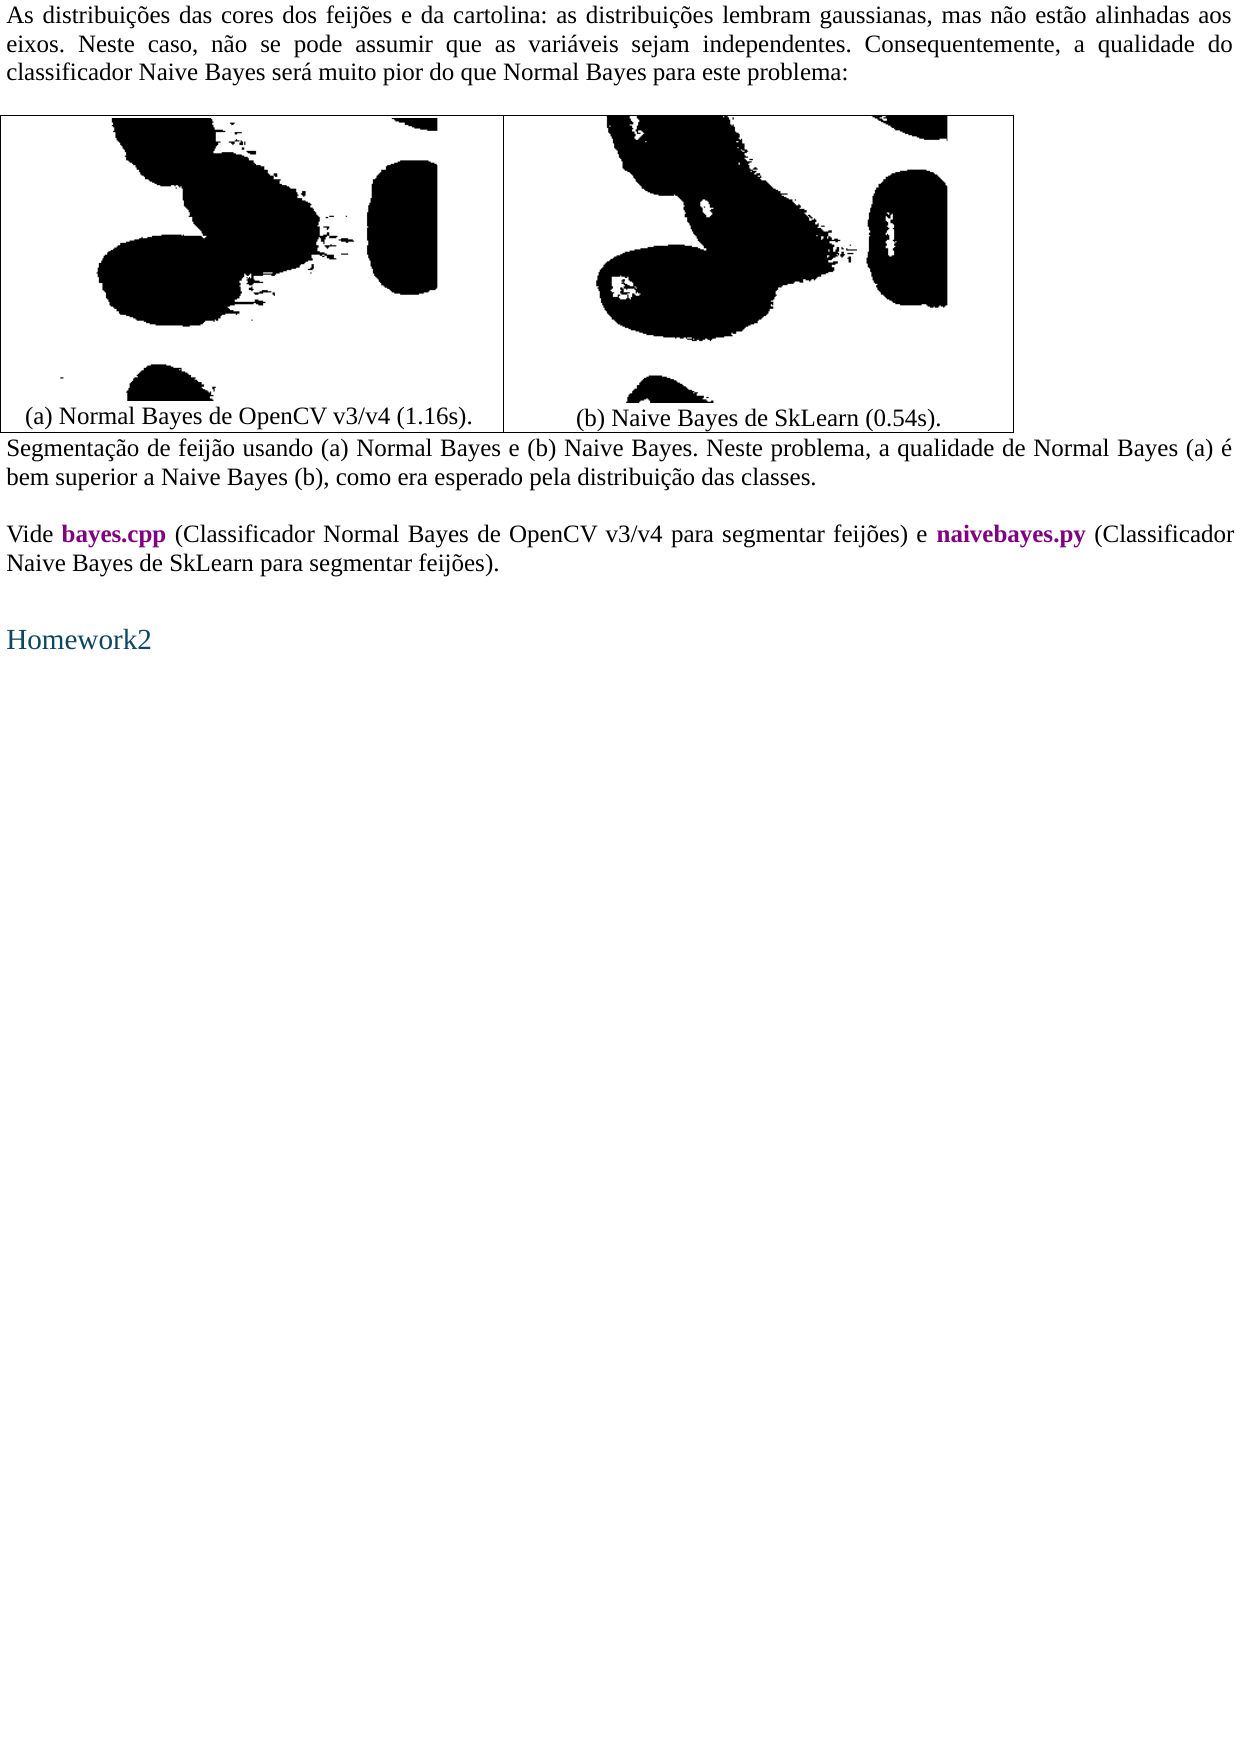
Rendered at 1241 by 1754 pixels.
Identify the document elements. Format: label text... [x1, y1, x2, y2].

subtitle Homework2 [6, 622, 1234, 656]
table_header (a) Normal Bayes de OpenCV v3/v4 (1.16s). [1, 116, 503, 432]
text Segmentação de feijão usando (a) Normal Bayes e (b) Naive Bayes. Neste problema, a qualidade de Normal Bayes (a) é bem superior a Naive Bayes (b), como era esperado pela distribuição das classes. [6, 433, 1234, 490]
picture [570, 116, 948, 403]
text Vide bayes.cpp (Classificador Normal Bayes de OpenCV v3/v4 para segmentar feijões) e naivebayes.py (Classificador Naive Bayes de SkLearn para segmentar feijões). [6, 519, 1234, 577]
text As distribuições das cores dos feijões e da cartolina: as distribuições lembram gaussianas, mas não estão alinhadas aos eixos. Neste caso, não se pode assumir que as variáveis sejam independentes. Consequentemente, a qualidade do classificador Naive Bayes será muito pior do que Normal Bayes para este problema: [6, 0, 1234, 86]
table_header (b) Naive Bayes de SkLearn (0.54s). [504, 116, 1013, 432]
